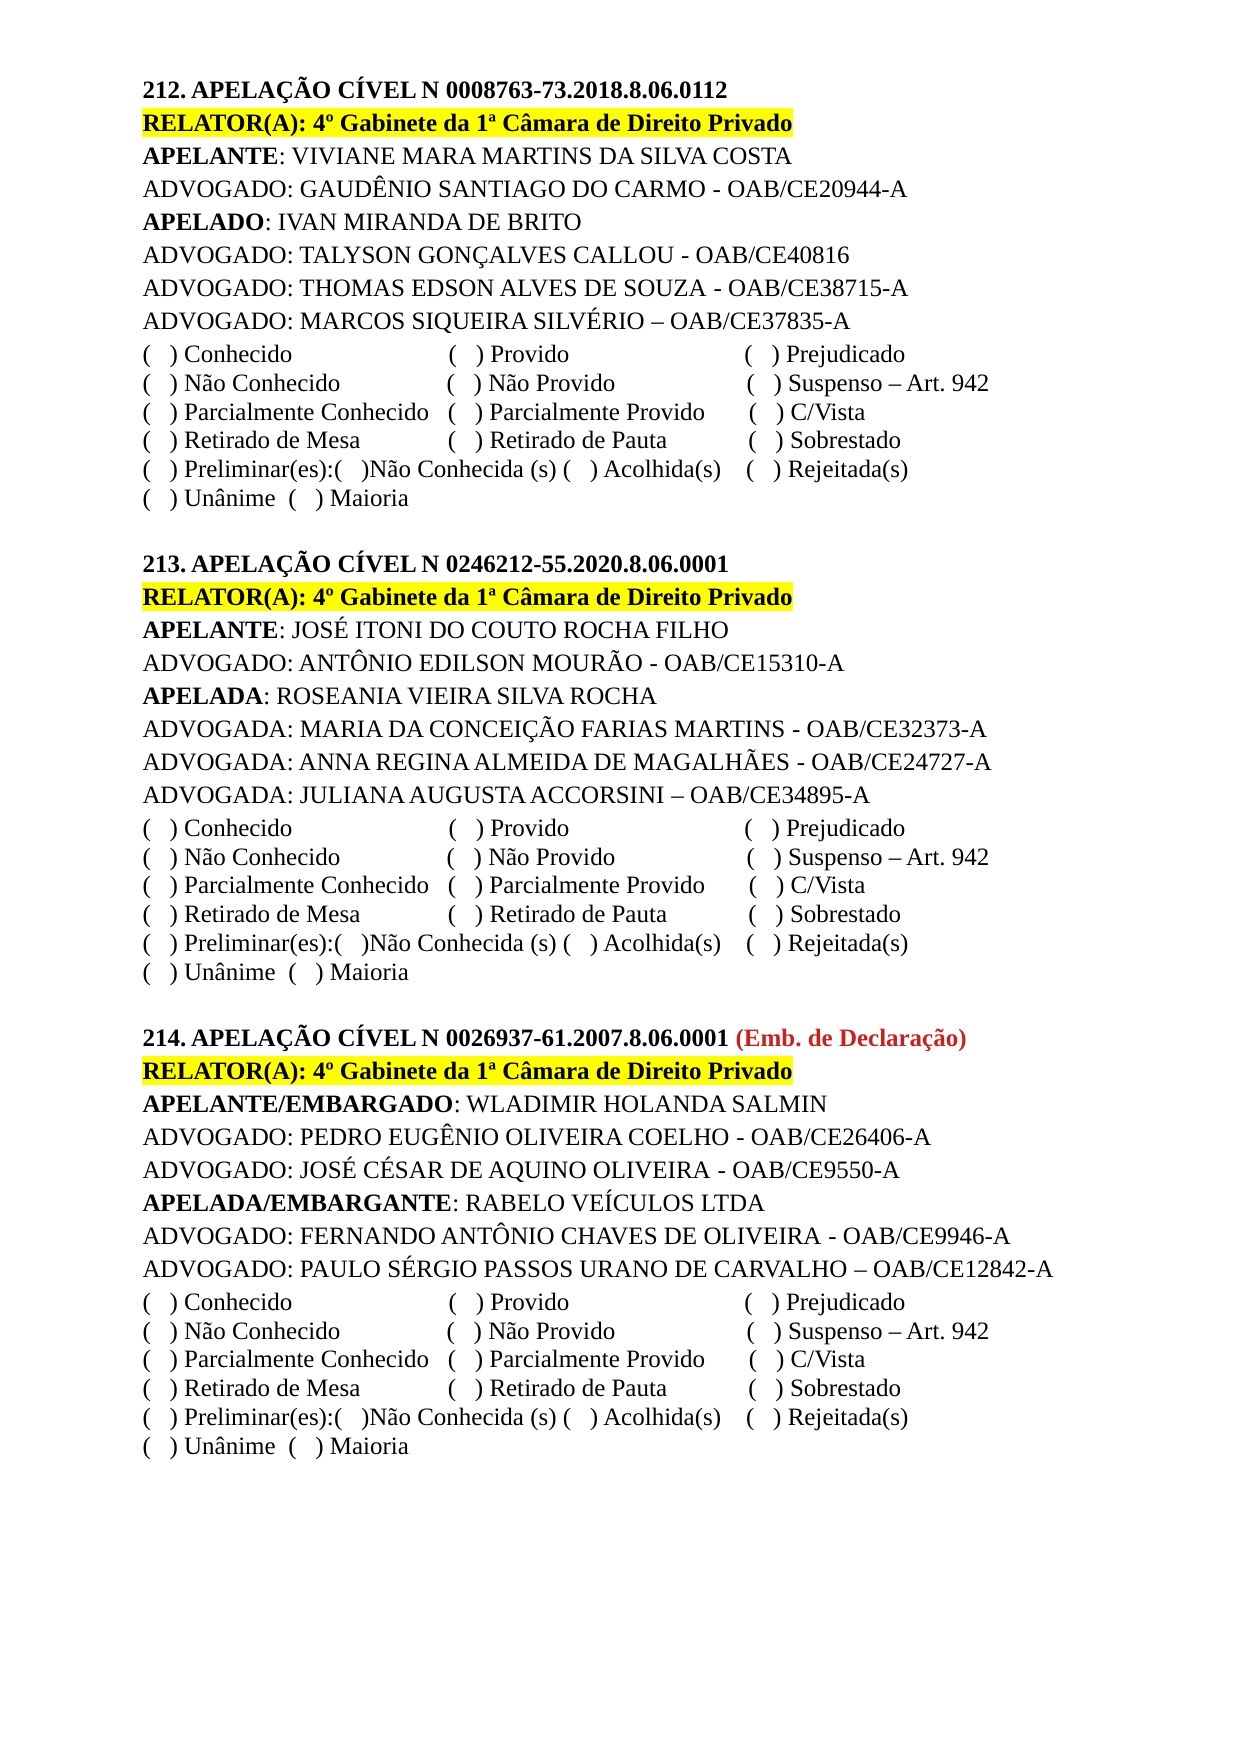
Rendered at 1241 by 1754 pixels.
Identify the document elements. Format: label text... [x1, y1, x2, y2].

text ( ) Parcialmente Conhecido ( ) Parcialmente Provido ( ) C/Vista [142, 871, 1158, 899]
text ( ) Não Conhecido ( ) Não Provido ( ) Suspenso – Art. 942 [142, 1316, 1158, 1344]
text ( ) Unânime ( ) Maioria 214. APELAÇÃO CÍVEL N 0026937-61.2007.8.06.0001 (Emb. de Declaração) RELATOR(A): 4º Gabinete da 1ª Câmara de Direito Privado APELANTE/EMBARGADO: WLADIMIR HOLANDA SALMIN ADVOGADO: PEDRO EUGÊNIO OLIVEIRA COELHO - OAB/CE26406-A ADVOGADO: JOSÉ CÉSAR DE AQUINO OLIVEIRA - OAB/CE9550-A APELADA/EMBARGANTE: RABELO VEÍCULOS LTDA ADVOGADO: FERNANDO ANTÔNIO CHAVES DE OLIVEIRA - OAB/CE9946-A ADVOGADO: PAULO SÉRGIO PASSOS URANO DE CARVALHO – OAB/CE12842-A [142, 957, 1141, 1283]
text ( ) Retirado de Mesa ( ) Retirado de Pauta ( ) Sobrestado [142, 899, 1158, 928]
text ( ) Unânime ( ) Maioria [142, 1431, 1141, 1526]
text ( ) Não Conhecido ( ) Não Provido ( ) Suspenso – Art. 942 [142, 368, 1158, 397]
text ( ) Não Conhecido ( ) Não Provido ( ) Suspenso – Art. 942 [142, 842, 1158, 871]
text 212. APELAÇÃO CÍVEL N 0008763-73.2018.8.06.0112 RELATOR(A): 4º Gabinete da 1ª Câmara de Direito Privado APELANTE: VIVIANE MARA MARTINS DA SILVA COSTA ADVOGADO: GAUDÊNIO SANTIAGO DO CARMO - OAB/CE20944-A APELADO: IVAN MIRANDA DE BRITO ADVOGADO: TALYSON GONÇALVES CALLOU - OAB/CE40816 ADVOGADO: THOMAS EDSON ALVES DE SOUZA - OAB/CE38715-A ADVOGADO: MARCOS SIQUEIRA SILVÉRIO – OAB/CE37835-A [142, 75, 1141, 335]
text ( ) Conhecido ( ) Provido ( ) Prejudicado [142, 813, 1141, 842]
text ( ) Retirado de Mesa ( ) Retirado de Pauta ( ) Sobrestado [142, 425, 1158, 454]
text ( ) Parcialmente Conhecido ( ) Parcialmente Provido ( ) C/Vista [142, 1344, 1158, 1373]
text ( ) Retirado de Mesa ( ) Retirado de Pauta ( ) Sobrestado [142, 1373, 1158, 1402]
text ( ) Parcialmente Conhecido ( ) Parcialmente Provido ( ) C/Vista [142, 397, 1158, 425]
text ( ) Preliminar(es):( )Não Conhecida (s) ( ) Acolhida(s) ( ) Rejeitada(s) [142, 454, 1158, 483]
text ( ) Conhecido ( ) Provido ( ) Prejudicado [142, 1287, 1141, 1316]
text ( ) Preliminar(es):( )Não Conhecida (s) ( ) Acolhida(s) ( ) Rejeitada(s) [142, 928, 1158, 957]
text ( ) Preliminar(es):( )Não Conhecida (s) ( ) Acolhida(s) ( ) Rejeitada(s) [142, 1402, 1158, 1431]
text ( ) Unânime ( ) Maioria 213. APELAÇÃO CÍVEL N 0246212-55.2020.8.06.0001 RELATOR(A): 4º Gabinete da 1ª Câmara de Direito Privado APELANTE: JOSÉ ITONI DO COUTO ROCHA FILHO ADVOGADO: ANTÔNIO EDILSON MOURÃO - OAB/CE15310-A APELADA: ROSEANIA VIEIRA SILVA ROCHA ADVOGADA: MARIA DA CONCEIÇÃO FARIAS MARTINS - OAB/CE32373-A ADVOGADA: ANNA REGINA ALMEIDA DE MAGALHÃES - OAB/CE24727-A ADVOGADA: JULIANA AUGUSTA ACCORSINI – OAB/CE34895-A [142, 483, 1141, 809]
text ( ) Conhecido ( ) Provido ( ) Prejudicado [142, 339, 1141, 368]
